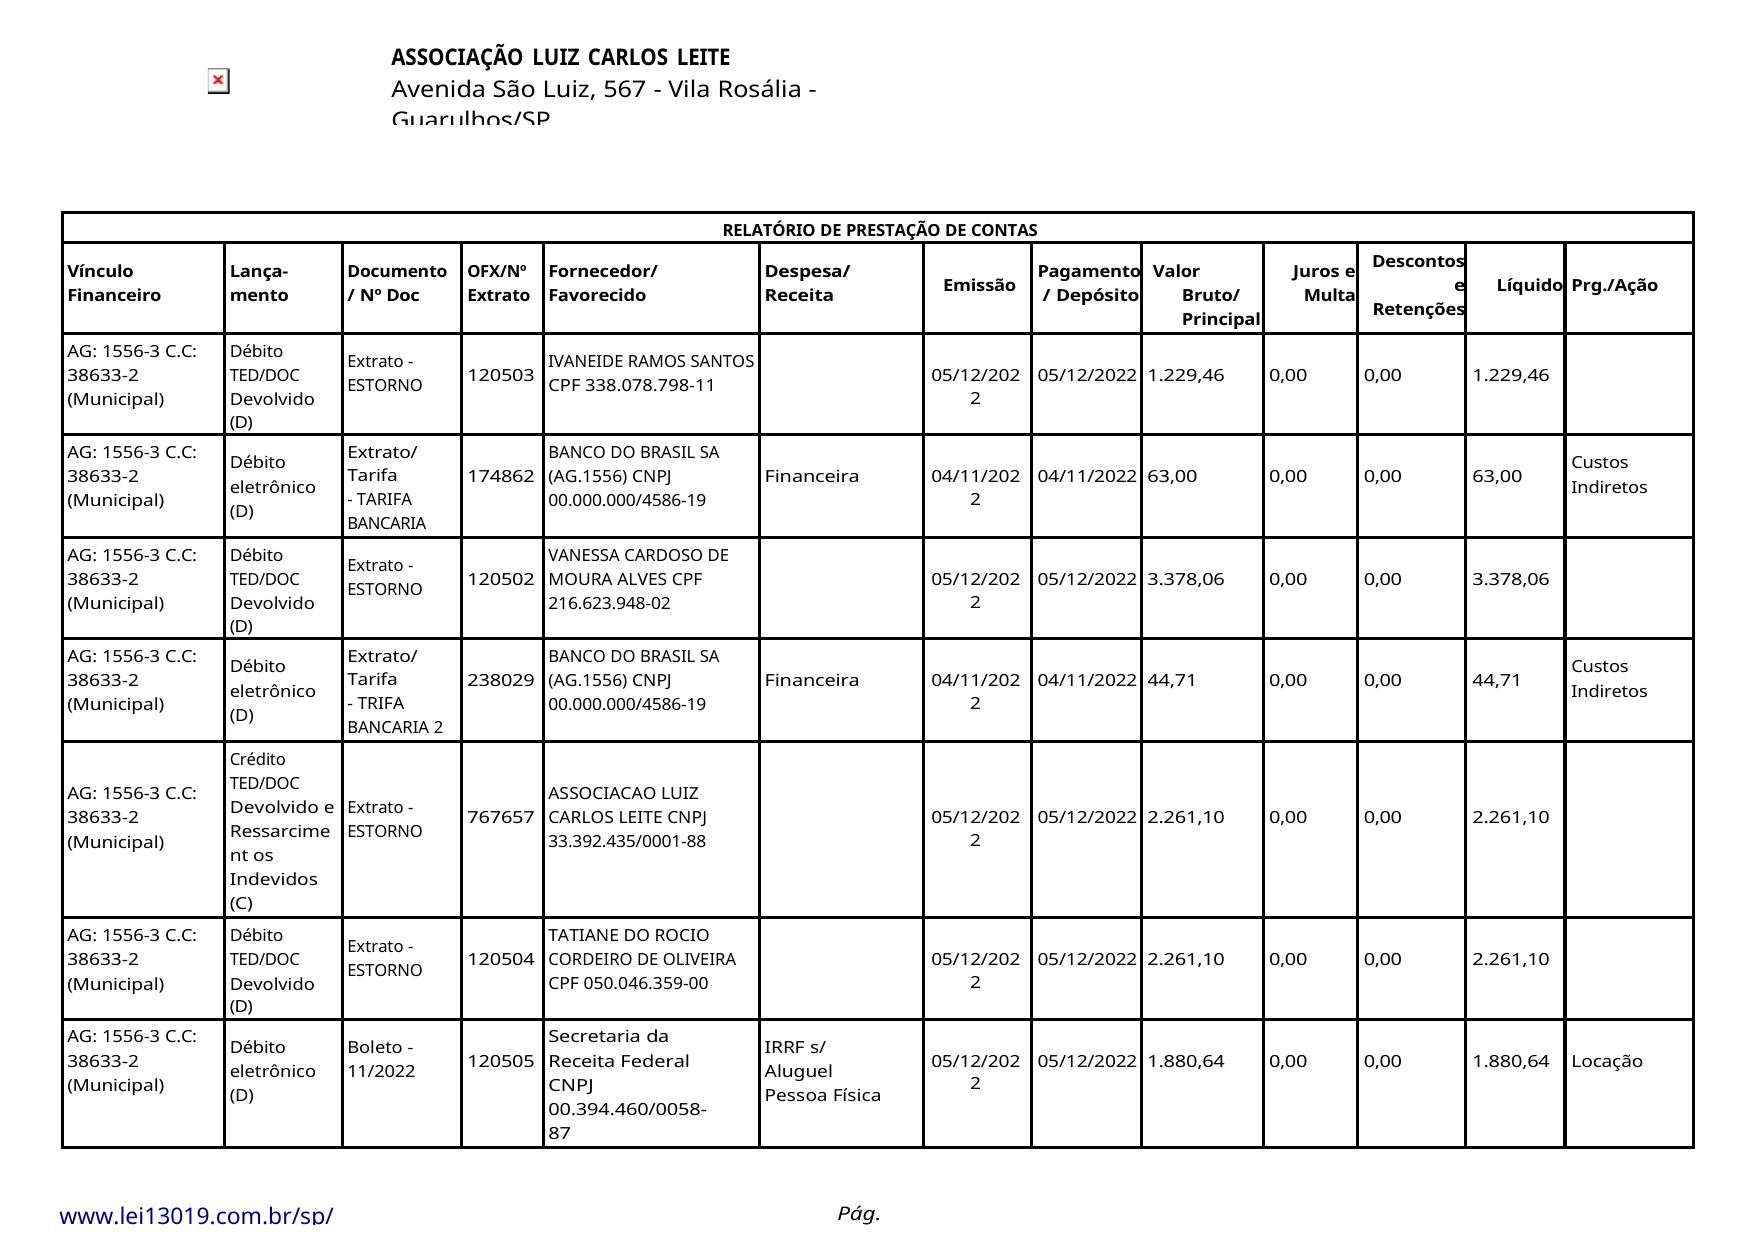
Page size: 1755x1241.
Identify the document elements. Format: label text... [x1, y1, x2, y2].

table_cell 0,00 [1359, 1021, 1464, 1146]
table_cell Débito eletrônico (D) [226, 436, 341, 536]
table_cell AG: 1556-3 C.C: 38633-2 (Municipal) [64, 743, 223, 916]
table_cell 1.880,64 [1467, 1021, 1563, 1146]
table_cell Extrato - ESTORNO [344, 335, 460, 433]
table_cell 120503 [463, 335, 542, 433]
table_cell VANESSA CARDOSO DE MOURA ALVES CPF 216.623.948-02 [545, 539, 758, 637]
table_cell Débito eletrônico (D) [226, 1021, 341, 1146]
table_cell 238029 [463, 640, 542, 740]
table_cell TATIANE DO ROCIO CORDEIRO DE OLIVEIRA CPF 050.046.359-00 [545, 919, 758, 1017]
table_cell 174862 [463, 436, 542, 536]
table_cell 0,00 [1359, 436, 1464, 536]
table_cell [761, 539, 922, 637]
table_cell ASSOCIACAO LUIZ CARLOS LEITE CNPJ 33.392.435/0001-88 [545, 743, 758, 916]
table_cell 1.880,64 [1143, 1021, 1262, 1146]
table_cell 0,00 [1265, 1021, 1356, 1146]
table_cell 0,00 [1359, 640, 1464, 740]
table_cell 0,00 [1265, 436, 1356, 536]
table_cell Líquido [1467, 244, 1563, 332]
table_cell AG: 1556-3 C.C: 38633-2 (Municipal) [64, 1021, 223, 1146]
table_cell Extrato - ESTORNO [344, 919, 460, 1017]
table_cell 04/11/2022 [1033, 436, 1140, 536]
table_cell 63,00 [1467, 436, 1563, 536]
table_cell 05/12/2022 [1033, 539, 1140, 637]
table_cell Débito eletrônico (D) [226, 640, 341, 740]
table_cell Débito TED/DOC Devolvido (D) [226, 919, 341, 1017]
table_cell Débito TED/DOC Devolvido (D) [226, 335, 341, 433]
table_cell 0,00 [1359, 539, 1464, 637]
table_cell Financeira [761, 436, 922, 536]
table_cell 2.261,10 [1467, 919, 1563, 1017]
table_cell Débito TED/DOC Devolvido (D) [226, 539, 341, 637]
table_cell IRRF s/ Aluguel Pessoa Física [761, 1021, 922, 1146]
table_cell BANCO DO BRASIL SA (AG.1556) CNPJ 00.000.000/4586-19 [545, 436, 758, 536]
table_cell 05/12/2022 [925, 1021, 1030, 1146]
table_cell Juros e Multa [1265, 244, 1356, 332]
table_cell 05/12/2022 [1033, 743, 1140, 916]
table_cell Crédito TED/DOC Devolvido e Ressarciment os Indevidos (C) [226, 743, 341, 916]
table_cell 3.378,06 [1467, 539, 1563, 637]
table_cell 0,00 [1265, 640, 1356, 740]
table_cell AG: 1556-3 C.C: 38633-2 (Municipal) [64, 640, 223, 740]
table_cell Extrato/Tarifa - TARIFA BANCARIA [344, 436, 460, 536]
table_cell 05/12/2022 [1033, 1021, 1140, 1146]
table_cell Lança- mento [226, 244, 341, 332]
table_cell AG: 1556-3 C.C: 38633-2 (Municipal) [64, 919, 223, 1017]
table_cell 3.378,06 [1143, 539, 1262, 637]
table_cell [1567, 539, 1692, 637]
table_cell 120505 [463, 1021, 542, 1146]
table_cell AG: 1556-3 C.C: 38633-2 (Municipal) [64, 335, 223, 433]
table_cell [761, 919, 922, 1017]
table_cell IVANEIDE RAMOS SANTOS CPF 338.078.798-11 [545, 335, 758, 433]
table_cell Boleto - 11/2022 [344, 1021, 460, 1146]
table_cell Secretaria da Receita Federal CNPJ 00.394.460/0058-87 [545, 1021, 758, 1146]
table_cell Emissão [925, 244, 1030, 332]
table_cell Descontos e Retenções [1359, 244, 1464, 332]
table_cell Valor Bruto/ Principal [1143, 244, 1262, 332]
table_cell Fornecedor/ Favorecido [545, 244, 758, 332]
table_cell 2.261,10 [1143, 743, 1262, 916]
table_cell 04/11/2022 [925, 436, 1030, 536]
table_cell 0,00 [1265, 919, 1356, 1017]
table_cell Documento / Nº Doc [344, 244, 460, 332]
table_cell Financeira [761, 640, 922, 740]
table_cell 1.229,46 [1143, 335, 1262, 433]
table_cell Vínculo Financeiro [64, 244, 223, 332]
table_cell Extrato/Tarifa - TRIFA BANCARIA 2 [344, 640, 460, 740]
table_cell [1567, 743, 1692, 916]
table_cell 120502 [463, 539, 542, 637]
table_cell 05/12/2022 [925, 539, 1030, 637]
table_cell 2.261,10 [1467, 743, 1563, 916]
table_cell 44,71 [1143, 640, 1262, 740]
table_cell 0,00 [1265, 743, 1356, 916]
table_cell 63,00 [1143, 436, 1262, 536]
table_cell Locação [1567, 1021, 1692, 1146]
table_cell Extrato - ESTORNO [344, 539, 460, 637]
table_cell 04/11/2022 [925, 640, 1030, 740]
table_cell 0,00 [1359, 919, 1464, 1017]
table_cell [761, 743, 922, 916]
table_cell Custos Indiretos [1567, 640, 1692, 740]
table_cell 05/12/2022 [1033, 919, 1140, 1017]
table_cell 0,00 [1265, 539, 1356, 637]
table_cell Extrato - ESTORNO [344, 743, 460, 916]
table_cell 0,00 [1265, 335, 1356, 433]
table_cell 0,00 [1359, 743, 1464, 916]
table_cell [761, 335, 922, 433]
table_cell OFX/Nº Extrato [463, 244, 542, 332]
table_cell 2.261,10 [1143, 919, 1262, 1017]
table_cell Despesa/ Receita [761, 244, 922, 332]
table_cell 05/12/2022 [925, 743, 1030, 916]
table_cell 767657 [463, 743, 542, 916]
table_cell Prg./Ação [1567, 244, 1692, 332]
table_cell 1.229,46 [1467, 335, 1563, 433]
table_cell Pagamento / Depósito [1033, 244, 1140, 332]
table_header RELATÓRIO DE PRESTAÇÃO DE CONTAS [64, 214, 1692, 241]
table_cell 05/12/2022 [925, 919, 1030, 1017]
table_cell 44,71 [1467, 640, 1563, 740]
table_cell [1567, 335, 1692, 433]
table_cell AG: 1556-3 C.C: 38633-2 (Municipal) [64, 539, 223, 637]
table_cell 05/12/2022 [925, 335, 1030, 433]
table_cell 04/11/2022 [1033, 640, 1140, 740]
table_cell Custos Indiretos [1567, 436, 1692, 536]
table_cell 120504 [463, 919, 542, 1017]
table_cell BANCO DO BRASIL SA (AG.1556) CNPJ 00.000.000/4586-19 [545, 640, 758, 740]
table_cell 0,00 [1359, 335, 1464, 433]
table_cell [1567, 919, 1692, 1017]
table_cell AG: 1556-3 C.C: 38633-2 (Municipal) [64, 436, 223, 536]
table_cell 05/12/2022 [1033, 335, 1140, 433]
